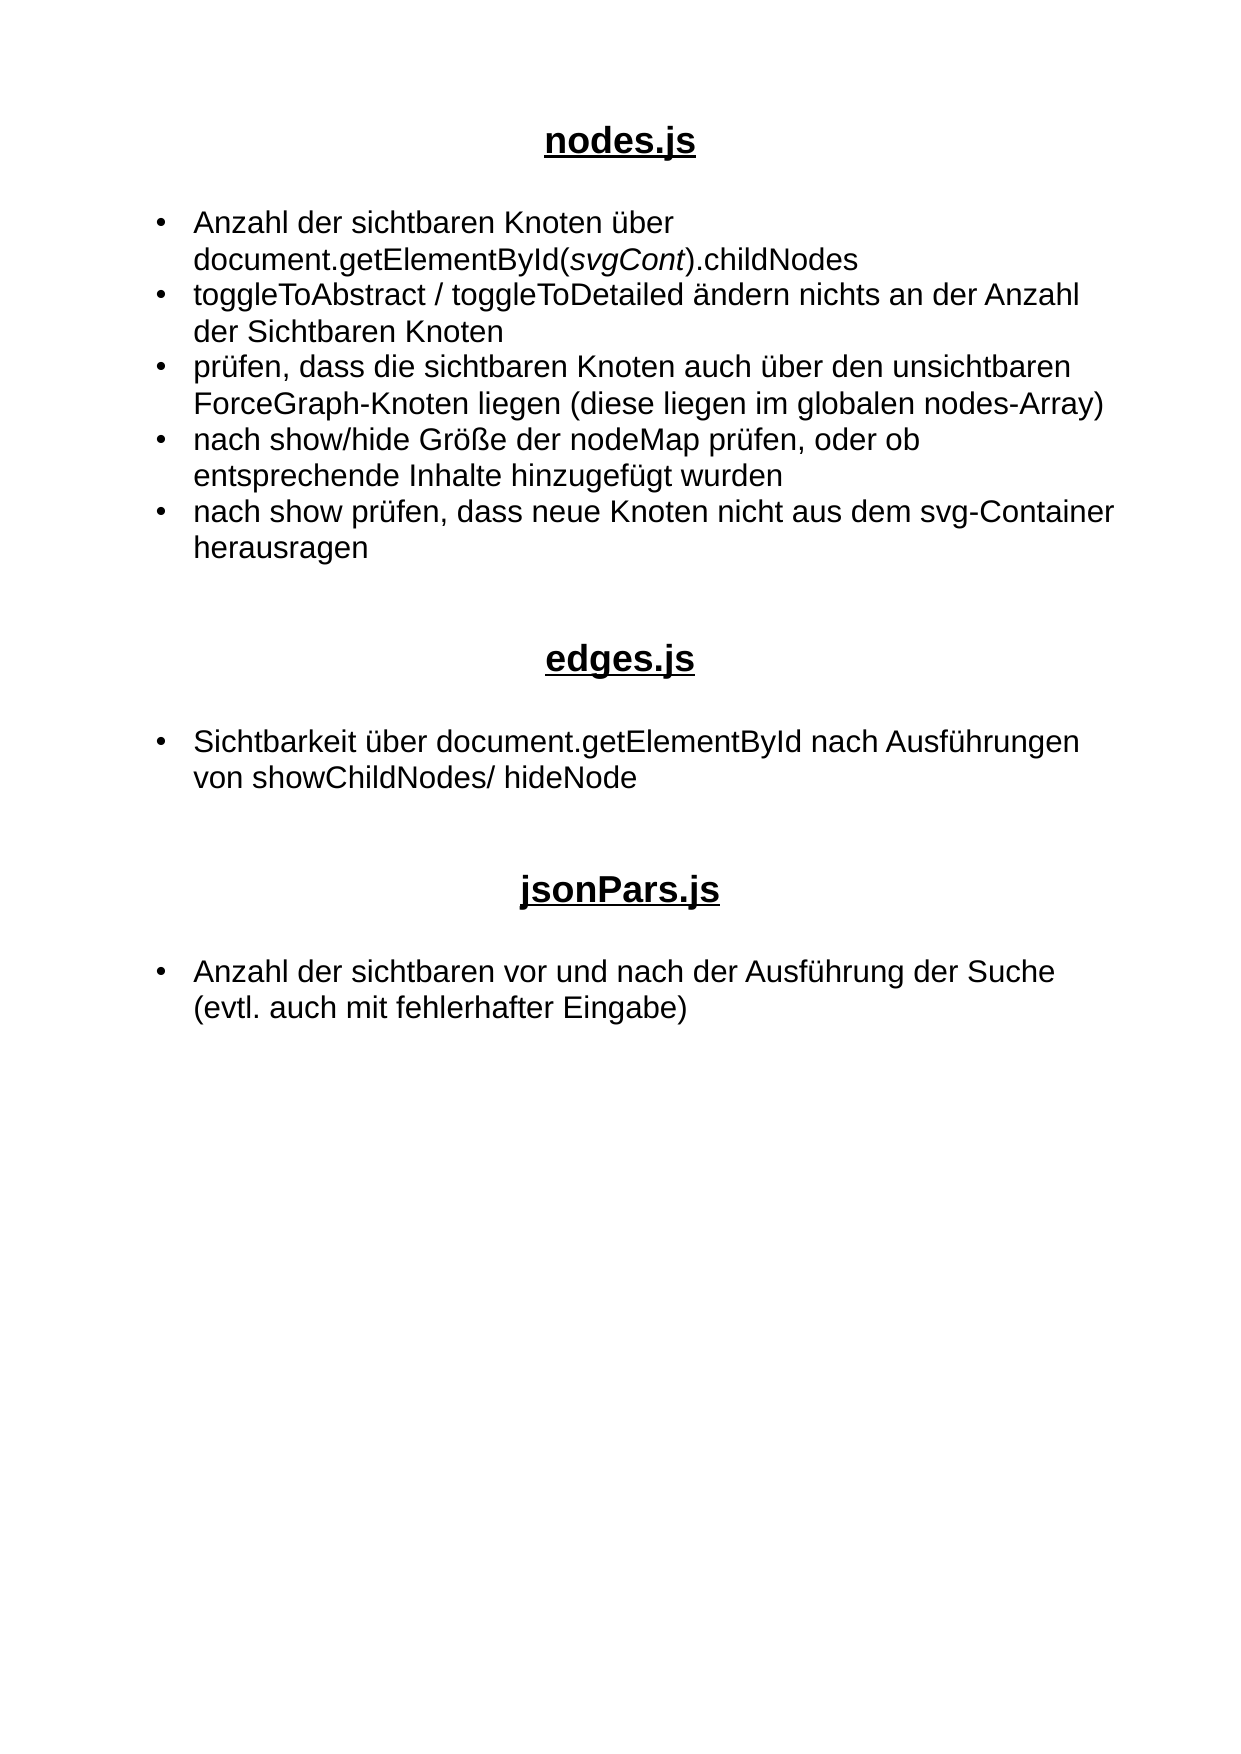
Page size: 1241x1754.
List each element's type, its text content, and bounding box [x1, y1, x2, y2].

text jsonPars.js [118, 867, 1122, 910]
list Anzahl der sichtbaren vor und nach der Ausführung der Suche (evtl. auch mit fehlerhafter Eingabe) [156, 953, 1122, 1025]
list toggleToAbstract / toggleToDetailed ändern nichts an der Anzahl der Sichtbaren Knoten [156, 276, 1122, 348]
list nach show prüfen, dass neue Knoten nicht aus dem svg-Container herausragen [156, 493, 1122, 565]
list nach show/hide Größe der nodeMap prüfen, oder ob entsprechende Inhalte hinzugefügt wurden [156, 421, 1122, 493]
text edges.js [118, 637, 1122, 680]
list Anzahl der sichtbaren Knoten über document.getElementById(svgCont).childNodes [156, 204, 1122, 276]
list prüfen, dass die sichtbaren Knoten auch über den unsichtbaren ForceGraph-Knoten liegen (diese liegen im globalen nodes-Array) [156, 348, 1122, 421]
text nodes.js [118, 118, 1122, 161]
list Sichtbarkeit über document.getElementById nach Ausführungen von showChildNodes/ hideNode [156, 723, 1122, 795]
